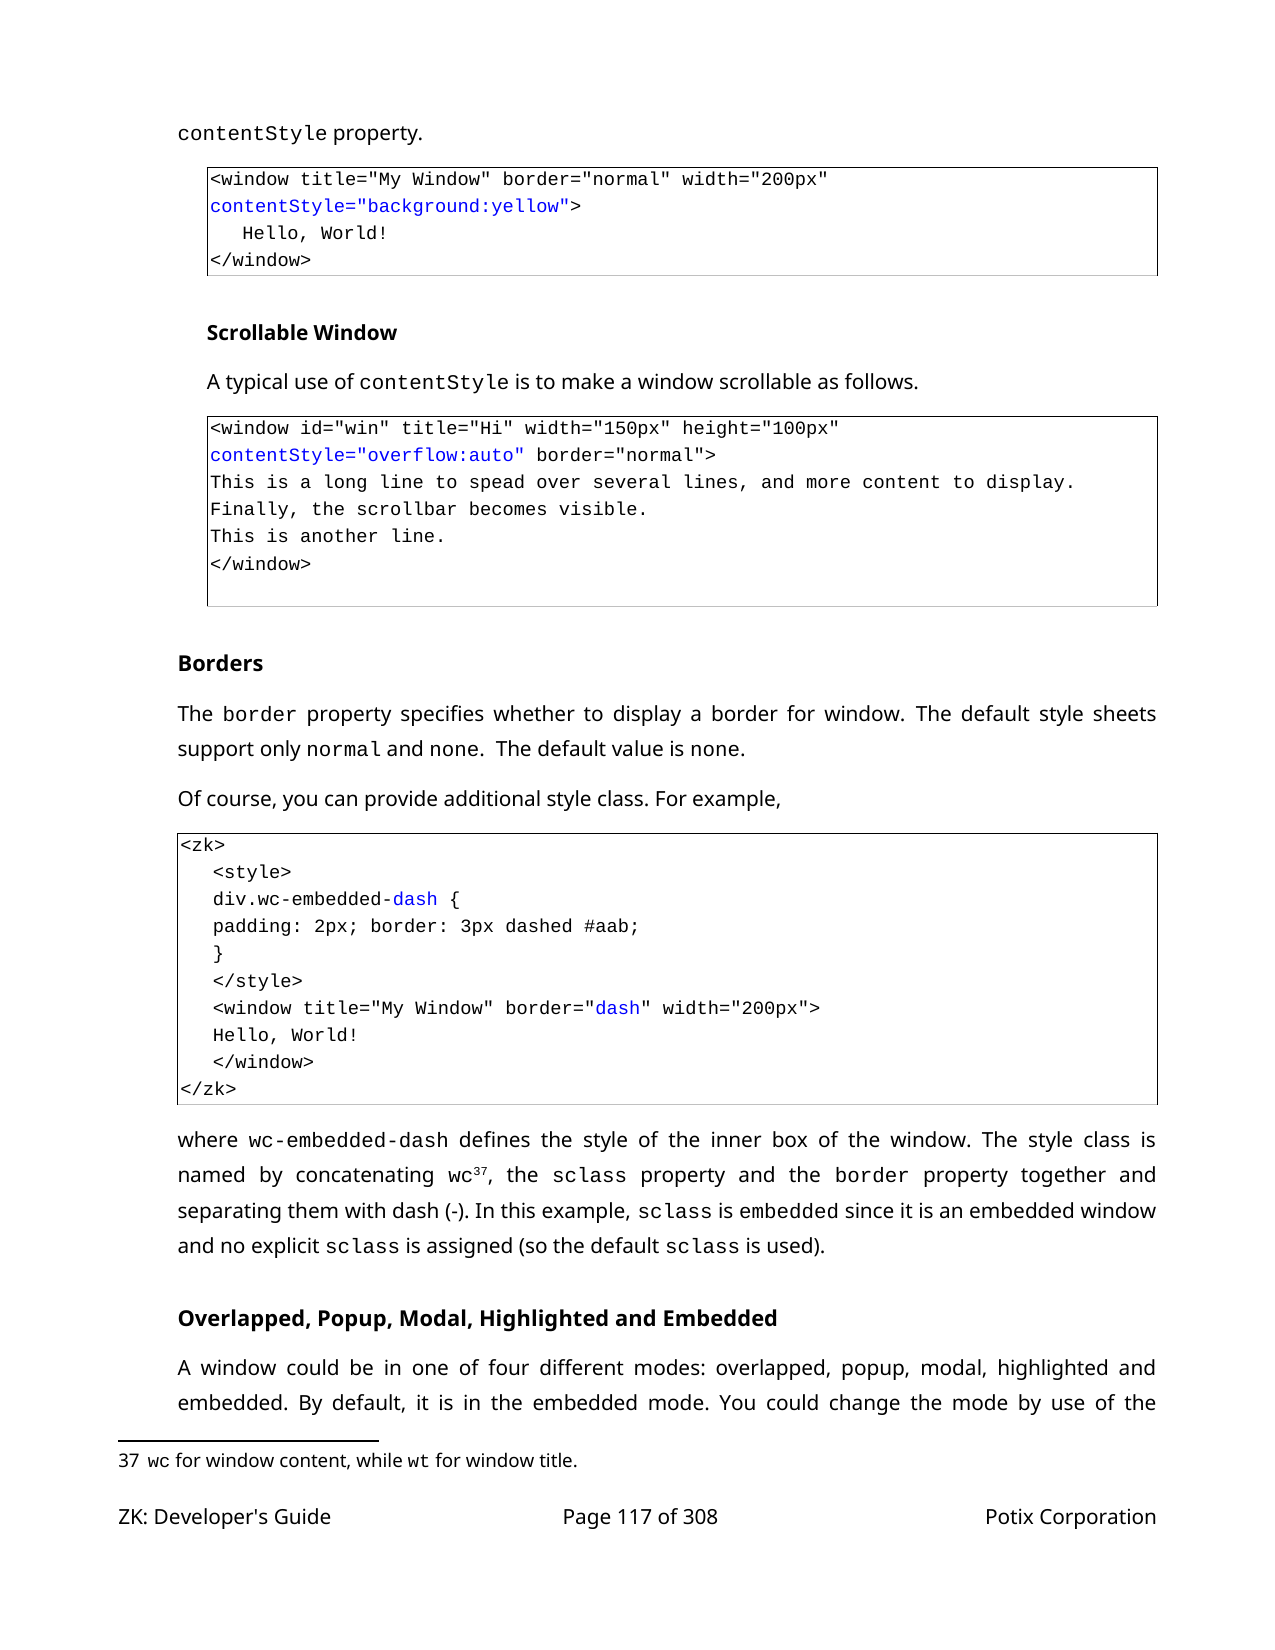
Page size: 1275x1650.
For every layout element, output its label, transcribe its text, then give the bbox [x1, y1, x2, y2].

text </window> [208, 248, 1157, 275]
text div.wc-embedded-dash { [178, 887, 1157, 911]
text <window title="My Window" border="dash" width="200px"> [178, 996, 1157, 1020]
text <window id="win" title="Hi" width="150px" height="100px" contentStyle="overflow:auto" border="normal"> [208, 417, 1157, 467]
text This is a long line to spead over several lines, and more content to display. [208, 470, 1157, 494]
text <window title="My Window" border="normal" width="200px" contentStyle="background:yellow"> [208, 168, 1157, 218]
text contentStyle property. [177, 118, 1157, 147]
text Of course, you can provide additional style class. For example, [177, 784, 1157, 812]
subtitle Scrollable Window [207, 318, 1157, 346]
text where wc-embedded-dash defines the style of the inner box of the window. The style class is named by concatenating wc, the sclass property and the border property together and separating them with dash (-). In this example, sclass is embedded since it is an embedded window and no explicit sclass is assigned (so the default sclass is used). [177, 1125, 1157, 1260]
text <style> [178, 860, 1157, 884]
text padding: 2px; border: 3px dashed #aab; [178, 914, 1157, 938]
text This is another line. [208, 524, 1157, 548]
text The border property specifies whether to display a border for window. The default style sheets support only normal and none. The default value is none. [177, 699, 1157, 763]
text </window> [178, 1050, 1157, 1074]
text </window> [208, 551, 1157, 576]
text A typical use of contentStyle is to make a window scrollable as follows. [207, 367, 1157, 395]
text } [178, 941, 1157, 966]
text Hello, World! [208, 221, 1157, 245]
subtitle Borders [177, 648, 1157, 678]
text Hello, World! [178, 1023, 1157, 1047]
text wc for window content, while wt for window title. [118, 1447, 1157, 1473]
text </style> [178, 968, 1157, 993]
text A window could be in one of four different modes: overlapped, popup, modal, highlighted and embedded. By default, it is in the embedded mode. You could change the mode by use of the [177, 1353, 1157, 1417]
text </zk> [178, 1077, 1157, 1104]
text <zk> [178, 834, 1157, 857]
subtitle Overlapped, Popup, Modal, Highlighted and Embedded [177, 1303, 1157, 1333]
text Finally, the scrollbar becomes visible. [208, 497, 1157, 521]
